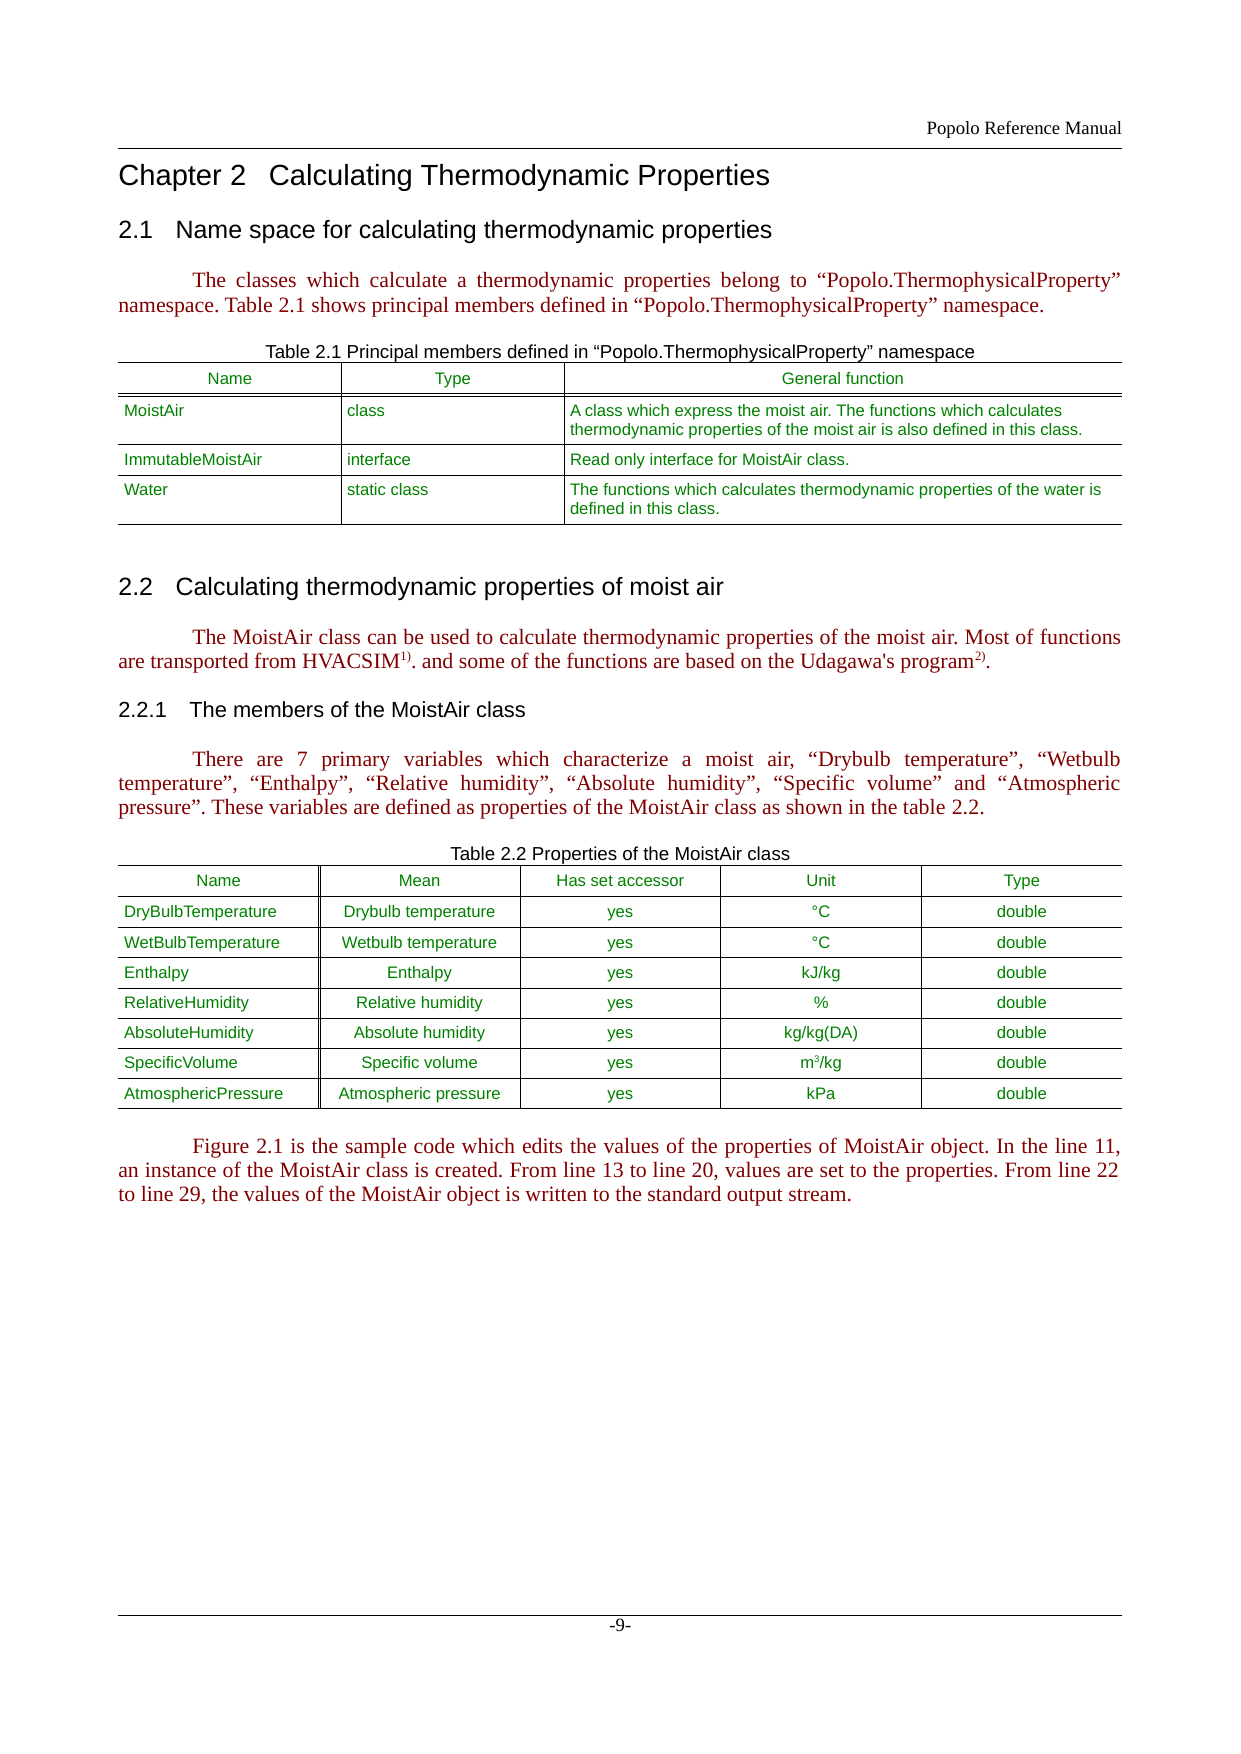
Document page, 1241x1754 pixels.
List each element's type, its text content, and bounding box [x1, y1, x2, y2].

text Table 2.2 Properties of the MoistAir class [118, 844, 1122, 865]
table_cell Specific volume [321, 1049, 520, 1078]
table_cell Wetbulb temperature [321, 928, 520, 957]
table_cell Water [118, 476, 341, 523]
table_cell yes [521, 1049, 720, 1078]
table_cell A class which express the moist air. The functions which calculates thermodynamic properties of the moist air is also defined in this class. [565, 397, 1122, 444]
table_cell double [922, 1079, 1122, 1108]
table_header Has set accessor [521, 866, 720, 896]
table_cell double [922, 897, 1122, 927]
table_cell The functions which calculates thermodynamic properties of the water is defined in this class. [565, 476, 1122, 523]
table_cell AtmosphericPressure [118, 1079, 318, 1108]
text The MoistAir class can be used to calculate thermodynamic properties of the moist air. Most of functions are transported from HVACSIM). and some of the functions are based on the Udagawa's program). [118, 625, 1122, 674]
table_header Type [922, 866, 1122, 896]
table_cell yes [521, 928, 720, 957]
table_cell double [922, 928, 1122, 957]
table_header General function [565, 363, 1122, 393]
table_cell class [342, 397, 564, 444]
table_cell °C [721, 928, 921, 957]
table_cell ImmutableMoistAir [118, 445, 341, 474]
table_cell yes [521, 897, 720, 927]
subtitle Calculating Thermodynamic Properties [118, 159, 1122, 192]
table_cell Relative humidity [321, 989, 520, 1018]
table_cell Absolute humidity [321, 1019, 520, 1048]
table_cell Read only interface for MoistAir class. [565, 445, 1122, 474]
table_cell yes [521, 958, 720, 987]
table_cell SpecificVolume [118, 1049, 318, 1078]
table_cell RelativeHumidity [118, 989, 318, 1018]
table_cell kg/kg(DA) [721, 1019, 921, 1048]
table_header Name [118, 363, 341, 393]
text The classes which calculate a thermodynamic properties belong to “Popolo.ThermophysicalProperty” namespace. Table 2.1 shows principal members defined in “Popolo.ThermophysicalProperty” namespace. [118, 268, 1122, 317]
table_cell yes [521, 989, 720, 1018]
table_cell double [922, 1049, 1122, 1078]
table_cell WetBulbTemperature [118, 928, 318, 957]
subtitle Name space for calculating thermodynamic properties [118, 216, 1122, 244]
table_cell kPa [721, 1079, 921, 1108]
table_cell double [922, 958, 1122, 987]
table_cell °C [721, 897, 921, 927]
table_cell yes [521, 1079, 720, 1108]
table_cell Drybulb temperature [321, 897, 520, 927]
table_cell yes [521, 1019, 720, 1048]
table_cell Atmospheric pressure [321, 1079, 520, 1108]
table_cell AbsoluteHumidity [118, 1019, 318, 1048]
subtitle The members of the MoistAir class [118, 698, 1122, 722]
table_cell interface [342, 445, 564, 474]
table_cell % [721, 989, 921, 1018]
table_header Name [118, 866, 318, 896]
table_cell Enthalpy [118, 958, 318, 987]
table_header Type [342, 363, 564, 393]
table_cell m3/kg [721, 1049, 921, 1078]
table_cell MoistAir [118, 397, 341, 444]
text Figure 2.1 is the sample code which edits the values of the properties of MoistAir object. In the line 11, an instance of the MoistAir class is created. From line 13 to line 20, values are set to the properties. From line 22 to line 29, the values of the MoistAir object is written to the standard output stream. [118, 1134, 1122, 1206]
table_cell double [922, 989, 1122, 1018]
table_cell Enthalpy [321, 958, 520, 987]
table_header Unit [721, 866, 921, 896]
table_cell static class [342, 476, 564, 523]
table_cell DryBulbTemperature [118, 897, 318, 927]
table_cell kJ/kg [721, 958, 921, 987]
text There are 7 primary variables which characterize a moist air, “Drybulb temperature”, “Wetbulb temperature”, “Enthalpy”, “Relative humidity”, “Absolute humidity”, “Specific volume” and “Atmospheric pressure”. These variables are defined as properties of the MoistAir class as shown in the table 2.2. [118, 747, 1122, 819]
subtitle Calculating thermodynamic properties of moist air [118, 573, 1122, 601]
table_header Mean [321, 866, 520, 896]
table_cell double [922, 1019, 1122, 1048]
text Table 2.1 Principal members defined in “Popolo.ThermophysicalProperty” namespace [118, 341, 1122, 362]
